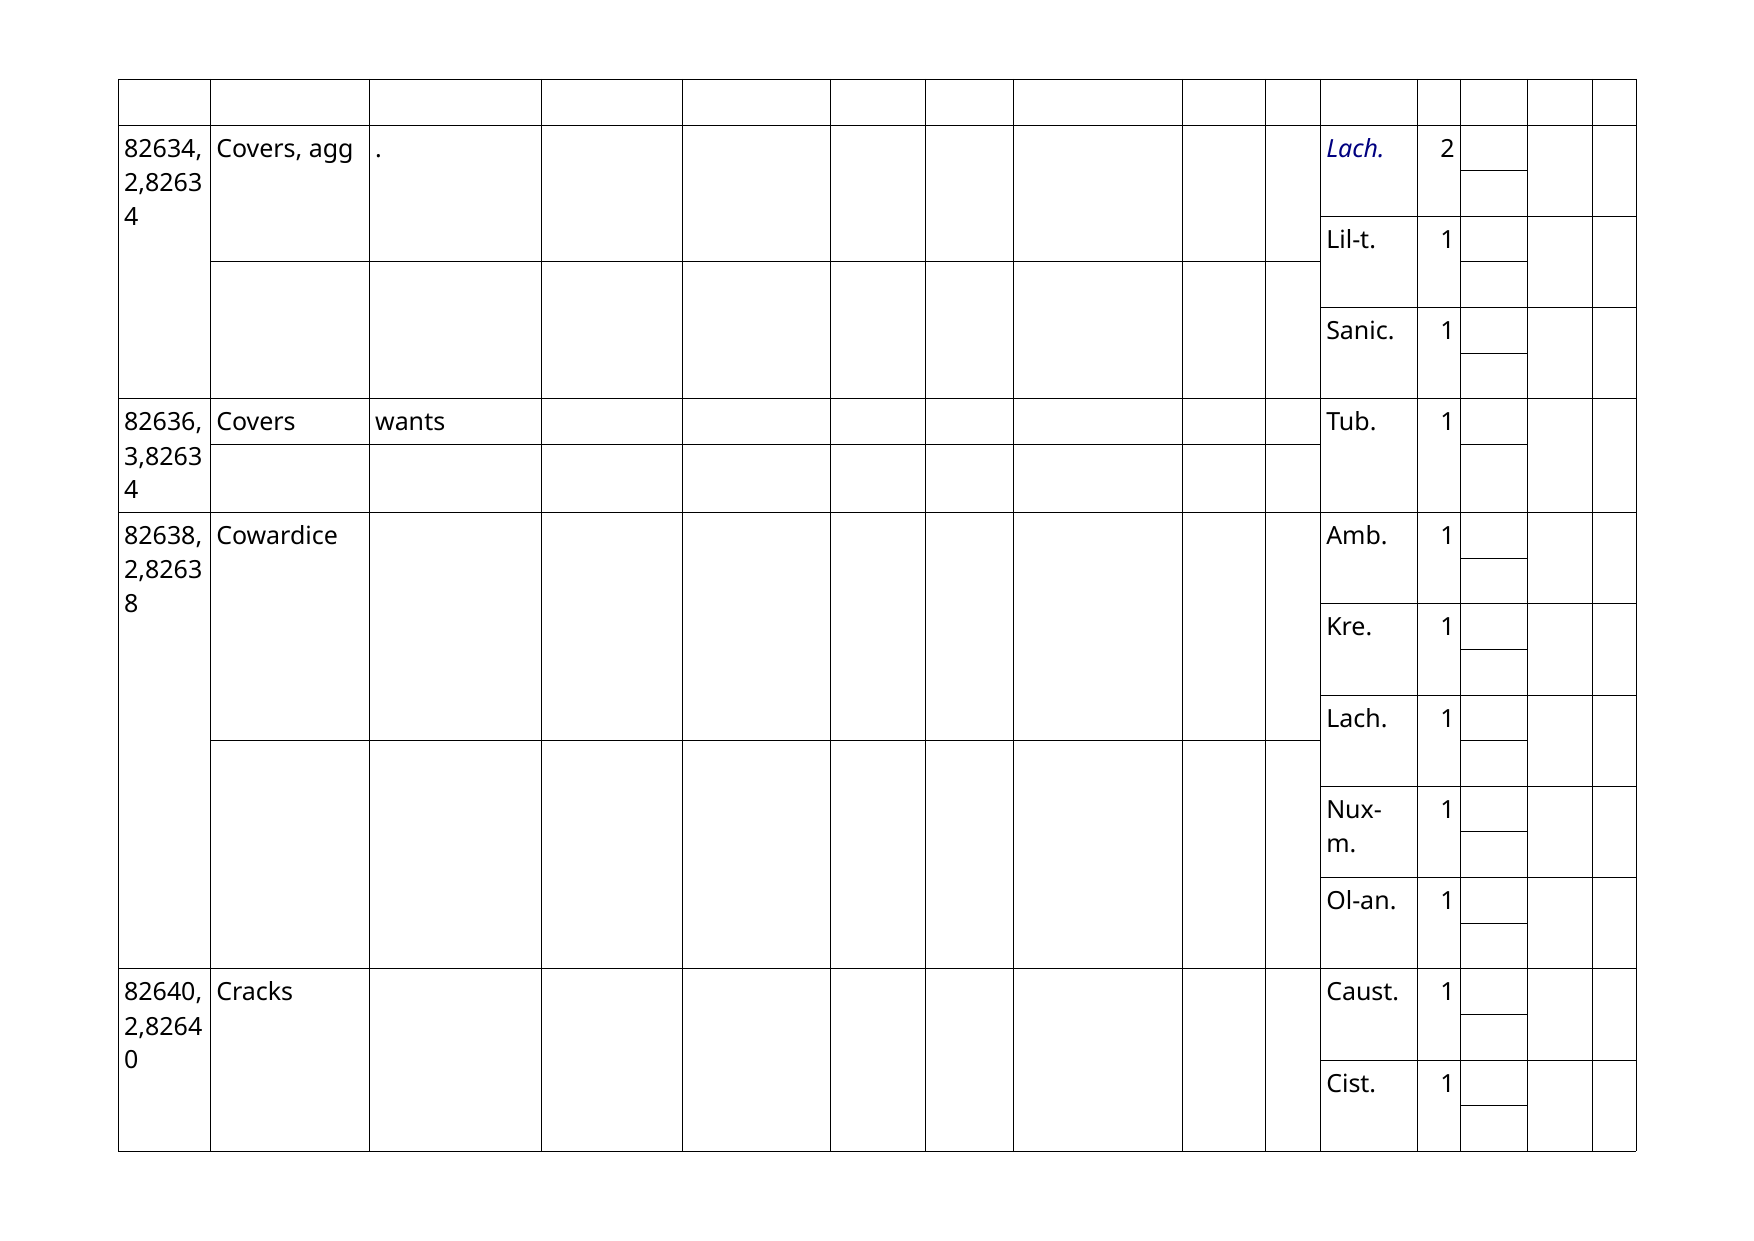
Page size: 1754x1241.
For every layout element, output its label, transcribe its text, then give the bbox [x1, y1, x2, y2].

table_cell Ol-an. [1321, 878, 1417, 968]
table_cell [1461, 969, 1527, 1014]
table_cell [1014, 262, 1182, 398]
table_cell [1183, 262, 1265, 398]
table_cell [542, 445, 682, 512]
table_cell [1528, 513, 1592, 603]
table_cell [1461, 308, 1527, 353]
table_cell [1461, 1015, 1527, 1059]
table_cell 1 [1418, 878, 1460, 968]
table_cell [683, 513, 830, 740]
table_cell [831, 513, 925, 740]
table_cell 82640,2,82640 [119, 969, 210, 1151]
table_cell [1183, 513, 1265, 740]
table_cell [1461, 650, 1527, 694]
table_cell [119, 80, 210, 124]
table_cell [1014, 399, 1182, 444]
table_cell [1528, 126, 1592, 216]
table_cell [1014, 969, 1182, 1151]
table_cell [1461, 445, 1527, 512]
table_cell [1593, 217, 1636, 307]
table_cell [1593, 399, 1636, 512]
table_cell [831, 126, 925, 261]
table_cell 1 [1418, 604, 1460, 694]
table_cell [1321, 80, 1417, 124]
table_cell [1593, 308, 1636, 398]
table_cell [1461, 741, 1527, 786]
table_cell [831, 399, 925, 444]
table_cell [1593, 787, 1636, 877]
table_cell 1 [1418, 787, 1460, 877]
table_cell [1593, 604, 1636, 694]
table_cell [1461, 126, 1527, 170]
table_cell [1593, 513, 1636, 603]
table_cell 2 [1418, 126, 1460, 216]
table_cell [1461, 832, 1527, 877]
table_cell [370, 262, 541, 398]
table_cell [1593, 126, 1636, 216]
table_cell Covers [211, 399, 369, 444]
table_cell [1014, 80, 1182, 124]
table_cell Kre. [1321, 604, 1417, 694]
table_cell [1528, 969, 1592, 1059]
table_cell [683, 741, 830, 968]
table_cell [831, 445, 925, 512]
table_cell Tub. [1321, 399, 1417, 512]
table_cell [370, 80, 541, 124]
table_cell [926, 513, 1013, 740]
table_cell Lil-t. [1321, 217, 1417, 307]
table_cell [1528, 1061, 1592, 1151]
table_cell [1266, 262, 1320, 398]
table_cell [1461, 217, 1527, 261]
table_cell [370, 445, 541, 512]
table_cell [1183, 969, 1265, 1151]
table_cell [1014, 126, 1182, 261]
table_cell . [370, 126, 541, 261]
table_cell [1528, 696, 1592, 786]
table_cell Cist. [1321, 1061, 1417, 1151]
table_cell [1461, 924, 1527, 968]
table_cell [926, 741, 1013, 968]
table_cell [683, 262, 830, 398]
table_cell [542, 513, 682, 740]
table_cell [683, 445, 830, 512]
table_cell [211, 80, 369, 124]
table_cell [1266, 969, 1320, 1151]
table_cell [926, 969, 1013, 1151]
table_cell 82638,2,82638 [119, 513, 210, 968]
table_cell [1183, 445, 1265, 512]
table_cell Cowardice [211, 513, 369, 740]
table_cell [1183, 80, 1265, 124]
table_cell [1528, 308, 1592, 398]
table_cell [1528, 217, 1592, 307]
table_cell [1461, 604, 1527, 649]
table_cell [1528, 399, 1592, 512]
table_cell 1 [1418, 308, 1460, 398]
table_cell [211, 741, 369, 968]
table_cell [1014, 741, 1182, 968]
table_cell [1014, 445, 1182, 512]
table_cell 1 [1418, 513, 1460, 603]
table_cell [370, 741, 541, 968]
table_cell [1461, 262, 1527, 307]
table_cell [1418, 80, 1460, 124]
table_cell [683, 969, 830, 1151]
table_cell 82636,3,82634 [119, 399, 210, 512]
table_cell [542, 969, 682, 1151]
table_cell [1461, 513, 1527, 558]
table_cell [542, 741, 682, 968]
table_cell [542, 80, 682, 124]
table_cell [542, 399, 682, 444]
table_cell [1183, 399, 1265, 444]
table_cell [370, 969, 541, 1151]
table_cell [1461, 787, 1527, 831]
table_cell [1266, 513, 1320, 740]
table_cell [926, 445, 1013, 512]
table_cell Lach. [1321, 696, 1417, 786]
table_cell [926, 399, 1013, 444]
table_cell [1461, 1061, 1527, 1105]
table_cell [1266, 126, 1320, 261]
table_cell [1593, 80, 1636, 124]
table_cell [1528, 787, 1592, 877]
table_cell [542, 126, 682, 261]
table_cell [683, 399, 830, 444]
table_cell [1593, 1061, 1636, 1151]
table_cell Covers, agg [211, 126, 369, 261]
table_cell [1461, 1106, 1527, 1151]
table_cell [1461, 696, 1527, 740]
table_cell [1183, 126, 1265, 261]
table_cell [1593, 969, 1636, 1059]
table_cell [831, 262, 925, 398]
table_cell 1 [1418, 969, 1460, 1059]
table_cell [1183, 741, 1265, 968]
table_cell [542, 262, 682, 398]
table_cell Amb. [1321, 513, 1417, 603]
table_cell [683, 126, 830, 261]
table_cell Sanic. [1321, 308, 1417, 398]
table_cell Caust. [1321, 969, 1417, 1059]
table_cell [1528, 80, 1592, 124]
table_cell [1461, 399, 1527, 444]
table_cell [1461, 171, 1527, 216]
table_cell [211, 262, 369, 398]
table_cell wants [370, 399, 541, 444]
table_cell [1461, 354, 1527, 398]
table_cell [1014, 513, 1182, 740]
table_cell [1266, 445, 1320, 512]
table_cell 1 [1418, 696, 1460, 786]
table_cell [1528, 604, 1592, 694]
table_cell Cracks [211, 969, 369, 1151]
table_cell [1593, 878, 1636, 968]
table_cell 1 [1418, 399, 1460, 512]
table_cell [1266, 399, 1320, 444]
table_cell [211, 445, 369, 512]
table_cell 1 [1418, 217, 1460, 307]
table_cell [1593, 696, 1636, 786]
table_cell [1266, 80, 1320, 124]
table_cell [926, 262, 1013, 398]
table_cell 1 [1418, 1061, 1460, 1151]
table_cell [926, 126, 1013, 261]
table_cell Nux-m. [1321, 787, 1417, 877]
table_cell [1461, 80, 1527, 124]
table_cell 82634,2,82634 [119, 126, 210, 398]
table_cell [683, 80, 830, 124]
table_cell [1528, 878, 1592, 968]
table_cell [831, 741, 925, 968]
table_cell [926, 80, 1013, 124]
table_cell [1266, 741, 1320, 968]
table_cell [1461, 878, 1527, 923]
table_cell [1461, 559, 1527, 603]
table_cell [831, 969, 925, 1151]
table_cell Lach. [1321, 126, 1417, 216]
table_cell [370, 513, 541, 740]
table_cell [831, 80, 925, 124]
